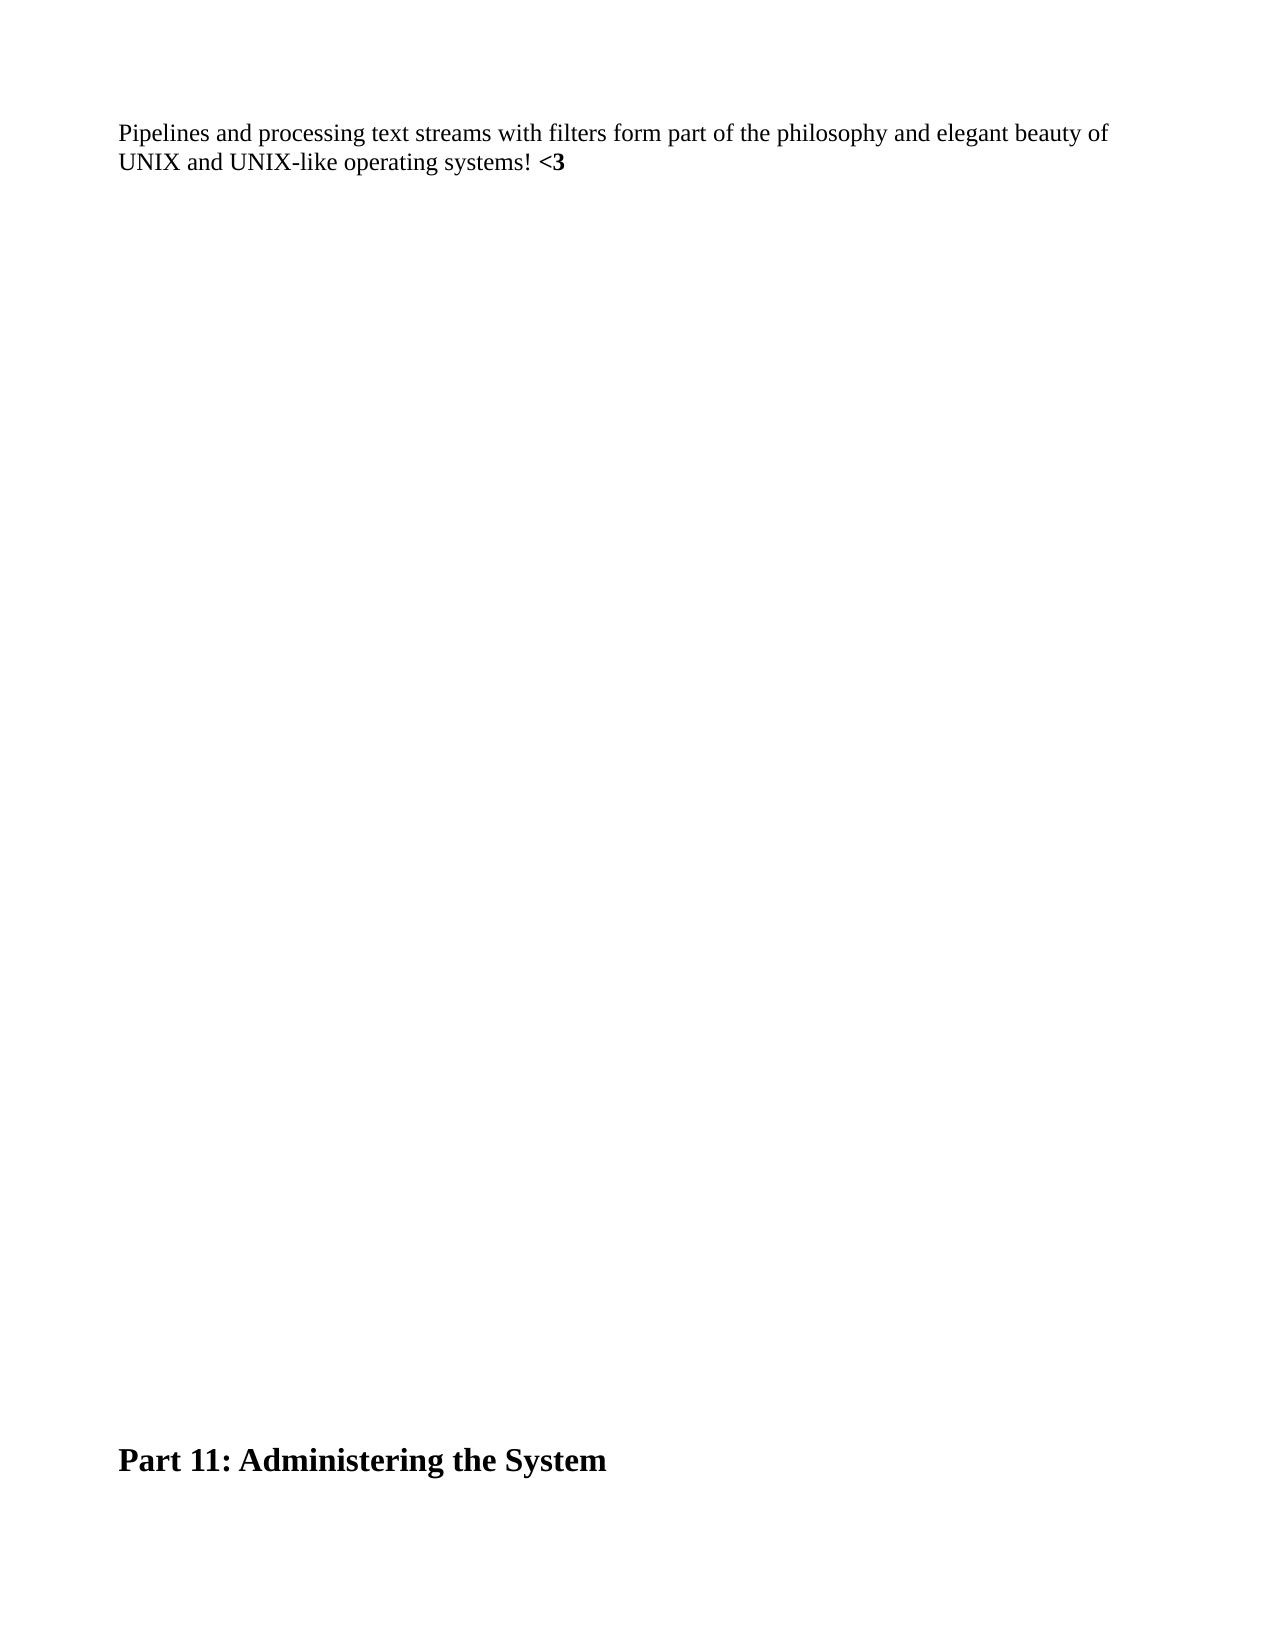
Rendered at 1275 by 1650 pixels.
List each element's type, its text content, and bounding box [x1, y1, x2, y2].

text Part 11: Administering the System [118, 1441, 1157, 1479]
text Pipelines and processing text streams with filters form part of the philosophy and elegant beauty of UNIX and UNIX-like operating systems! <3 [118, 118, 1157, 176]
